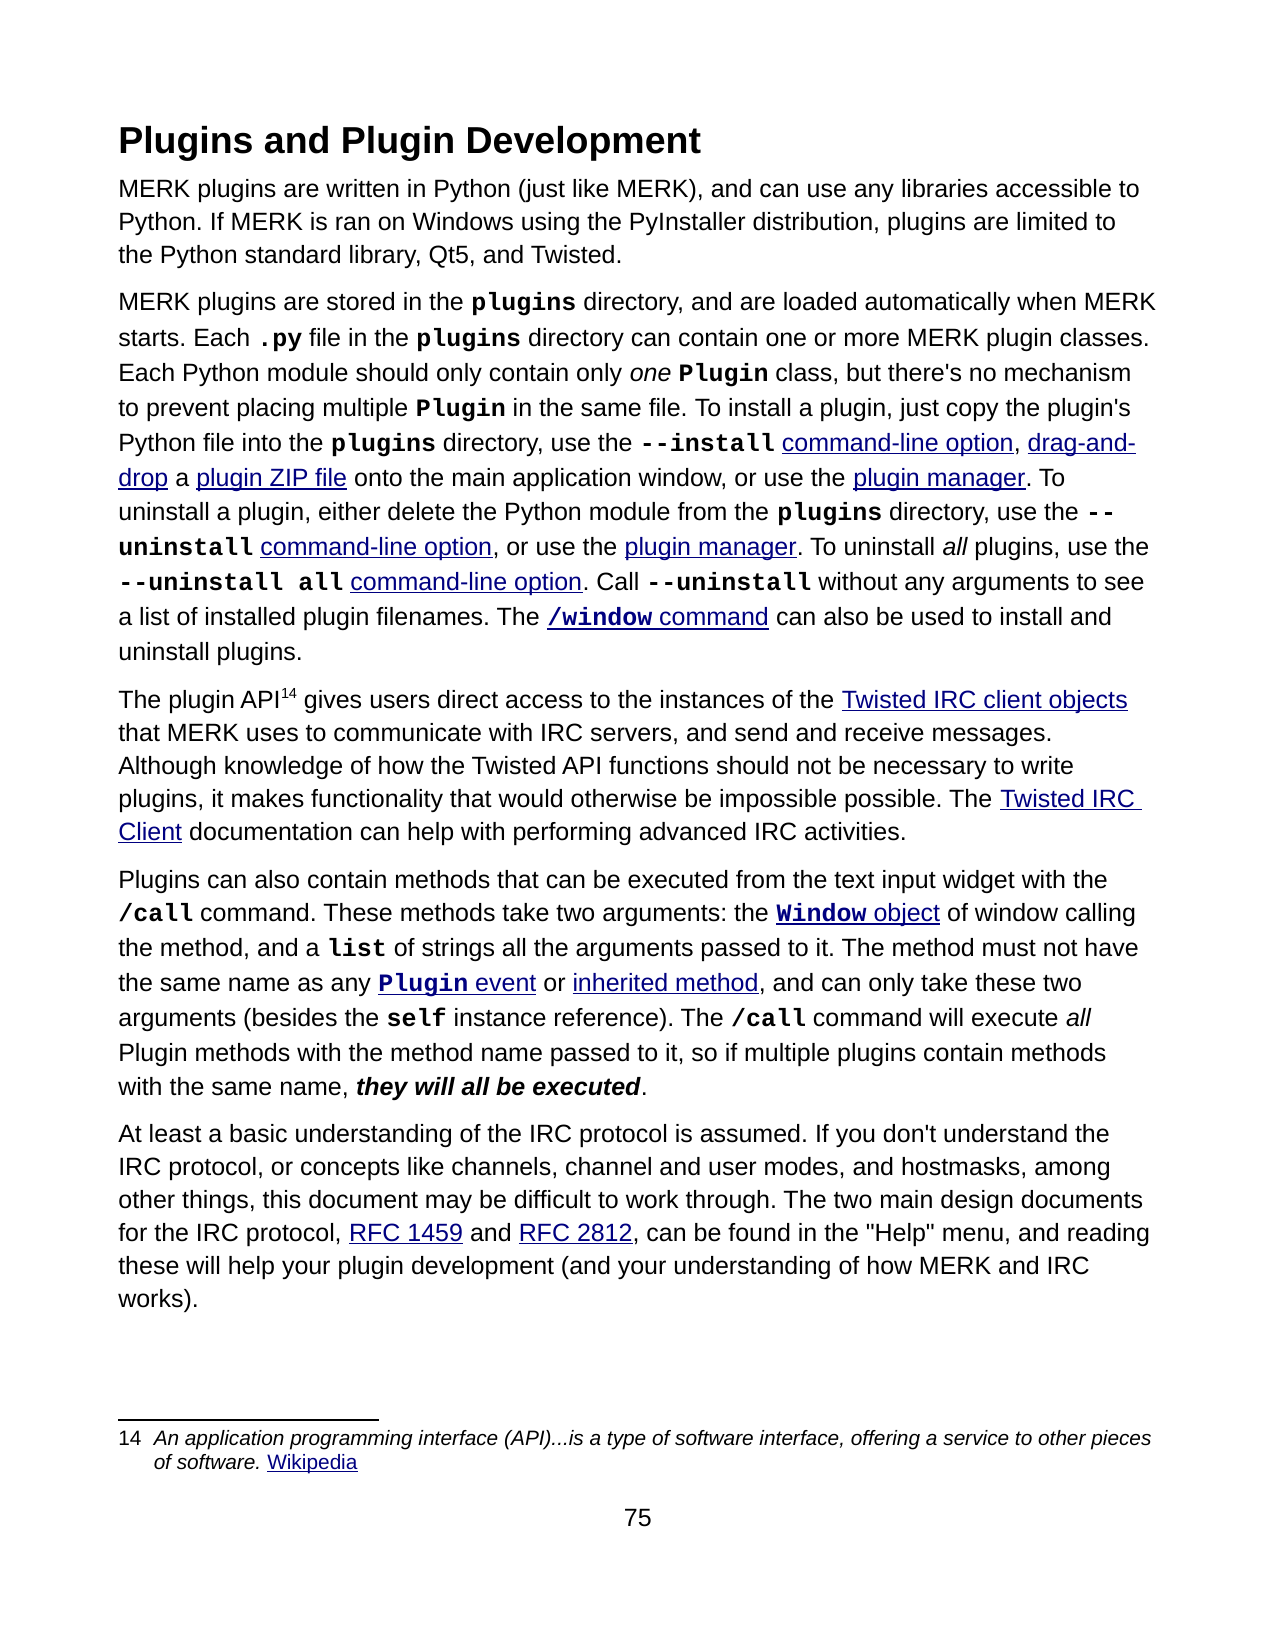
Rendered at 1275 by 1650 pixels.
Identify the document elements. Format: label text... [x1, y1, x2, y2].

text The plugin API gives users direct access to the instances of the Twisted IRC client objects that MERK uses to communicate with IRC servers, and send and receive messages. Although knowledge of how the Twisted API functions should not be necessary to write plugins, it makes functionality that would otherwise be impossible possible. The Twisted IRC Client documentation can help with performing advanced IRC activities. [118, 685, 1157, 846]
text An application programming interface (API)...is a type of software interface, offering a service to other pieces of software. Wikipedia [118, 1426, 1157, 1474]
text MERK plugins are written in Python (just like MERK), and can use any libraries accessible to Python. If MERK is ran on Windows using the PyInstaller distribution, plugins are limited to the Python standard library, Qt5, and Twisted. [118, 174, 1157, 268]
subtitle Plugins and Plugin Development [118, 118, 1157, 161]
text MERK plugins are stored in the plugins directory, and are loaded automatically when MERK starts. Each .py file in the plugins directory can contain one or more MERK plugin classes. Each Python module should only contain only one Plugin class, but there's no mechanism to prevent placing multiple Plugin in the same file. To install a plugin, just copy the plugin's Python file into the plugins directory, use the --install command-line option, drag-and-drop a plugin ZIP file onto the main application window, or use the plugin manager. To uninstall a plugin, either delete the Python module from the plugins directory, use the --uninstall command-line option, or use the plugin manager. To uninstall all plugins, use the --uninstall all command-line option. Call --uninstall without any arguments to see a list of installed plugin filenames. The /window command can also be used to install and uninstall plugins. [118, 287, 1157, 666]
text At least a basic understanding of the IRC protocol is assumed. If you don't understand the IRC protocol, or concepts like channels, channel and user modes, and hostmasks, among other things, this document may be difficult to work through. The two main design documents for the IRC protocol, RFC 1459 and RFC 2812, can be found in the "Help" menu, and reading these will help your plugin development (and your understanding of how MERK and IRC works). [118, 1119, 1157, 1313]
text Plugins can also contain methods that can be executed from the text input widget with the /call command. These methods take two arguments: the Window object of window calling the method, and a list of strings all the arguments passed to it. The method must not have the same name as any Plugin event or inherited method, and can only take these two arguments (besides the self instance reference). The /call command will execute all Plugin methods with the method name passed to it, so if multiple plugins contain methods with the same name, they will all be executed. [118, 864, 1157, 1100]
